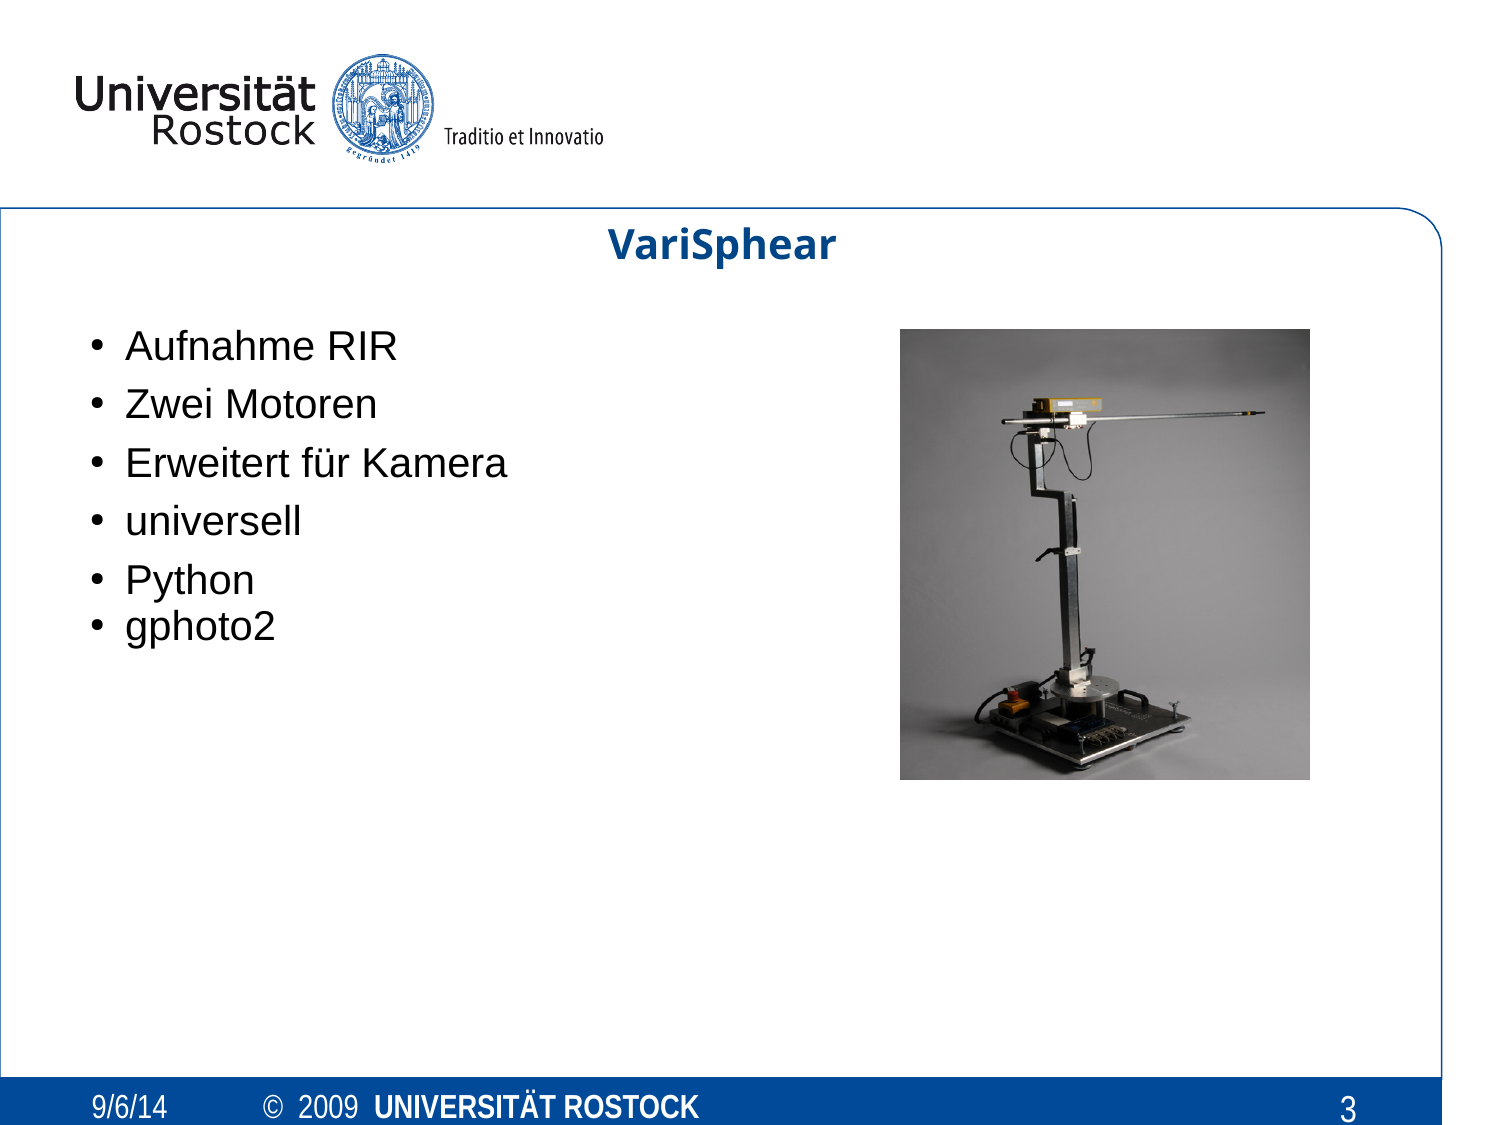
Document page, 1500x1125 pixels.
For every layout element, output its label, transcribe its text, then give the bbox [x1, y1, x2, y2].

slide_number [1325, 1077, 1442, 1125]
title VariSphear [150, 210, 1246, 286]
picture [76, 54, 603, 163]
footer © 2009 UNIVERSITÄT ROSTOCK [240, 1077, 1296, 1125]
picture [900, 329, 1310, 781]
slide_number 9/6/14 [76, 1077, 235, 1125]
text_box Aufnahme RIR Zwei Motoren Erweitert für Kamera universell Python gphoto2 [75, 314, 1231, 708]
